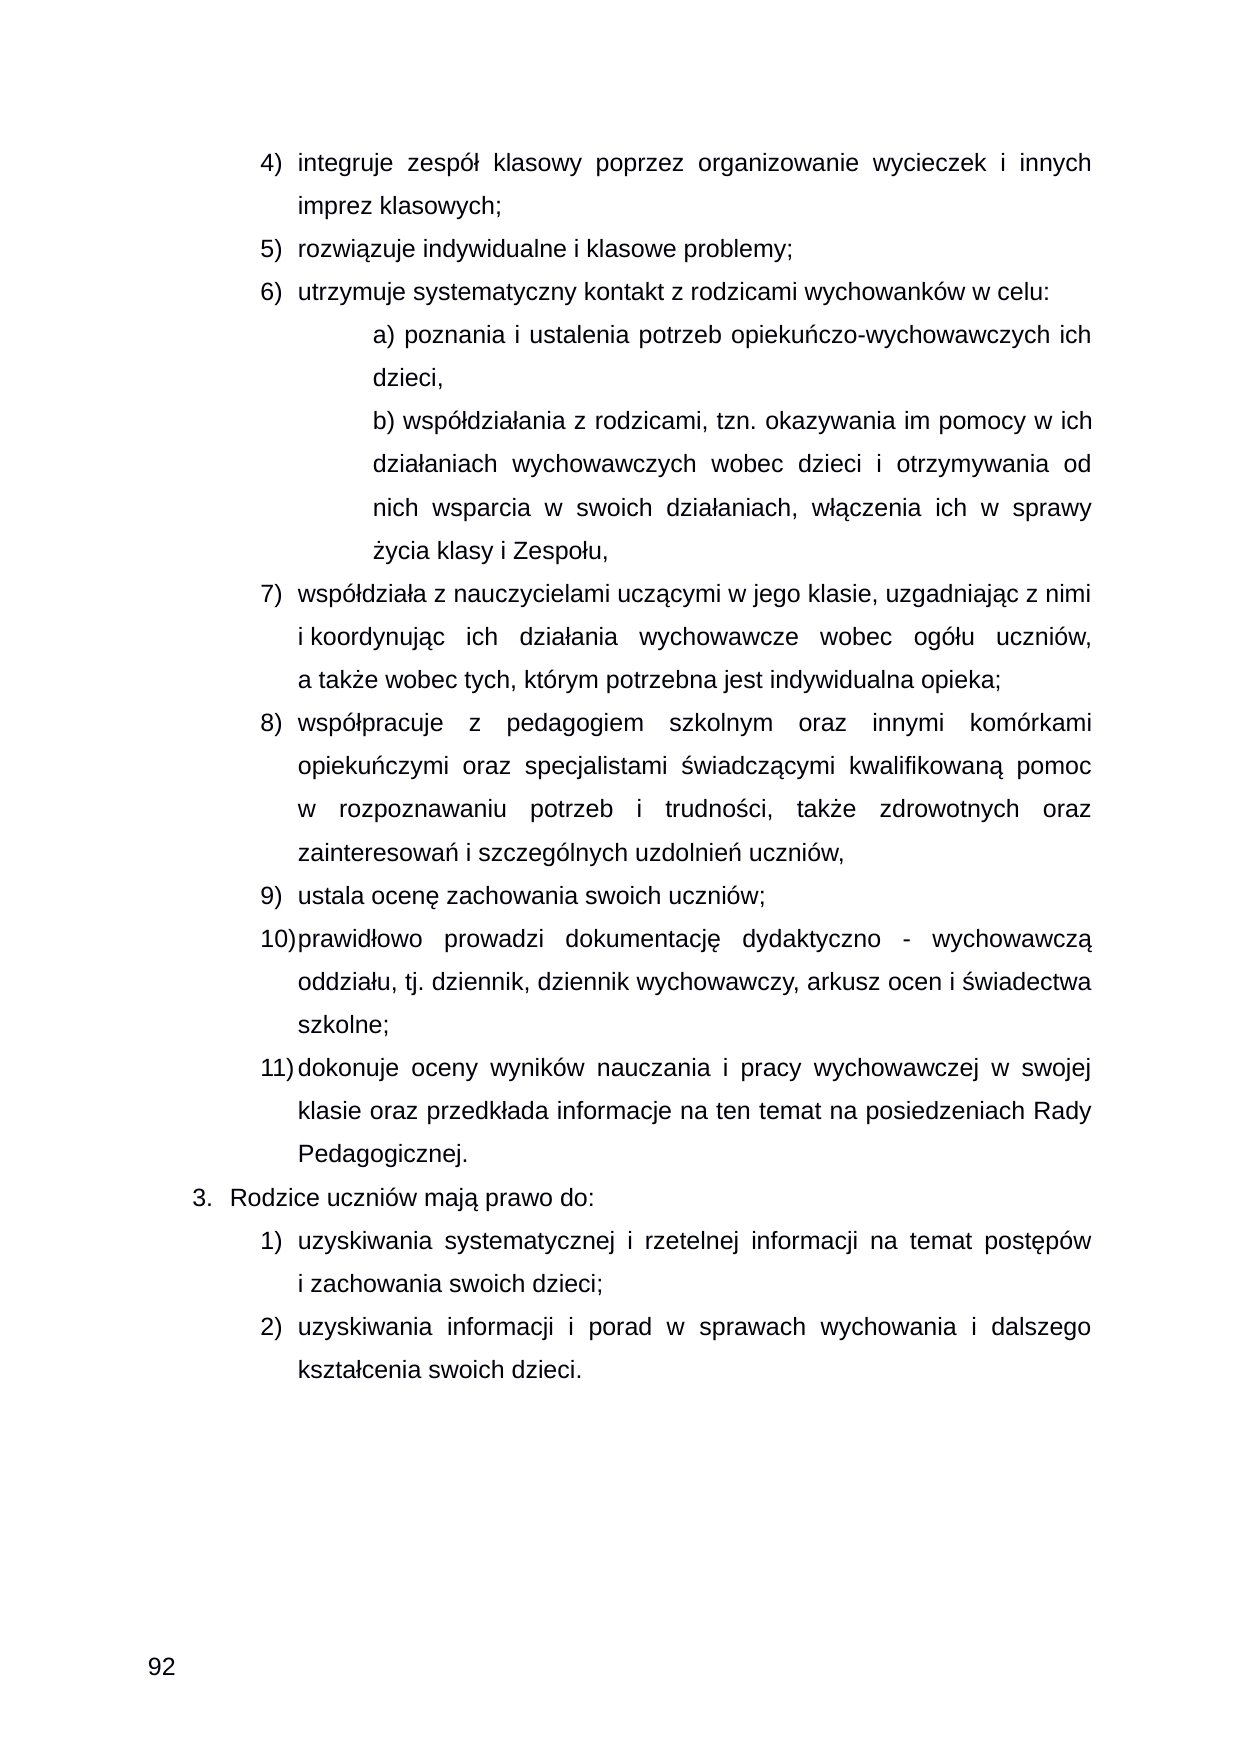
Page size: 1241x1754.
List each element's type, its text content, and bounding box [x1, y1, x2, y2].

subtitle ustala ocenę zachowania swoich uczniów; [260, 881, 1093, 909]
subtitle a) poznania i ustalenia potrzeb opiekuńczo-wychowawczych ich dzieci, [354, 320, 1093, 392]
subtitle współpracuje z pedagogiem szkolnym oraz innymi komórkami opiekuńczymi oraz specjalistami świadczącymi kwalifikowaną pomoc w rozpoznawaniu potrzeb i trudności, także zdrowotnych oraz zainteresowań i szczególnych uzdolnień uczniów, [260, 708, 1093, 866]
subtitle uzyskiwania informacji i porad w sprawach wychowania i dalszego kształcenia swoich dzieci. [260, 1312, 1093, 1384]
subtitle współdziała z nauczycielami uczącymi w jego klasie, uzgadniając z nimi i koordynując ich działania wychowawcze wobec ogółu uczniów, a także wobec tych, którym potrzebna jest indywidualna opieka; [260, 579, 1093, 694]
subtitle b) współdziałania z rodzicami, tzn. okazywania im pomocy w ich działaniach wychowawczych wobec dzieci i otrzymywania od nich wsparcia w swoich działaniach, włączenia ich w sprawy życia klasy i Zespołu, [354, 406, 1093, 564]
subtitle rozwiązuje indywidualne i klasowe problemy; [260, 234, 1093, 263]
subtitle integruje zespół klasowy poprzez organizowanie wycieczek i innych imprez klasowych; [260, 148, 1093, 219]
subtitle prawidłowo prowadzi dokumentację dydaktyczno - wychowawczą oddziału, tj. dziennik, dziennik wychowawczy, arkusz ocen i świadectwa szkolne; [260, 924, 1093, 1039]
subtitle dokonuje oceny wyników nauczania i pracy wychowawczej w swojej klasie oraz przedkłada informacje na ten temat na posiedzeniach Rady Pedagogicznej. [260, 1053, 1093, 1168]
subtitle Rodzice uczniów mają prawo do: [192, 1183, 1093, 1211]
subtitle utrzymuje systematyczny kontakt z rodzicami wychowanków w celu: [260, 277, 1093, 306]
subtitle uzyskiwania systematycznej i rzetelnej informacji na temat postępów i zachowania swoich dzieci; [260, 1226, 1093, 1298]
